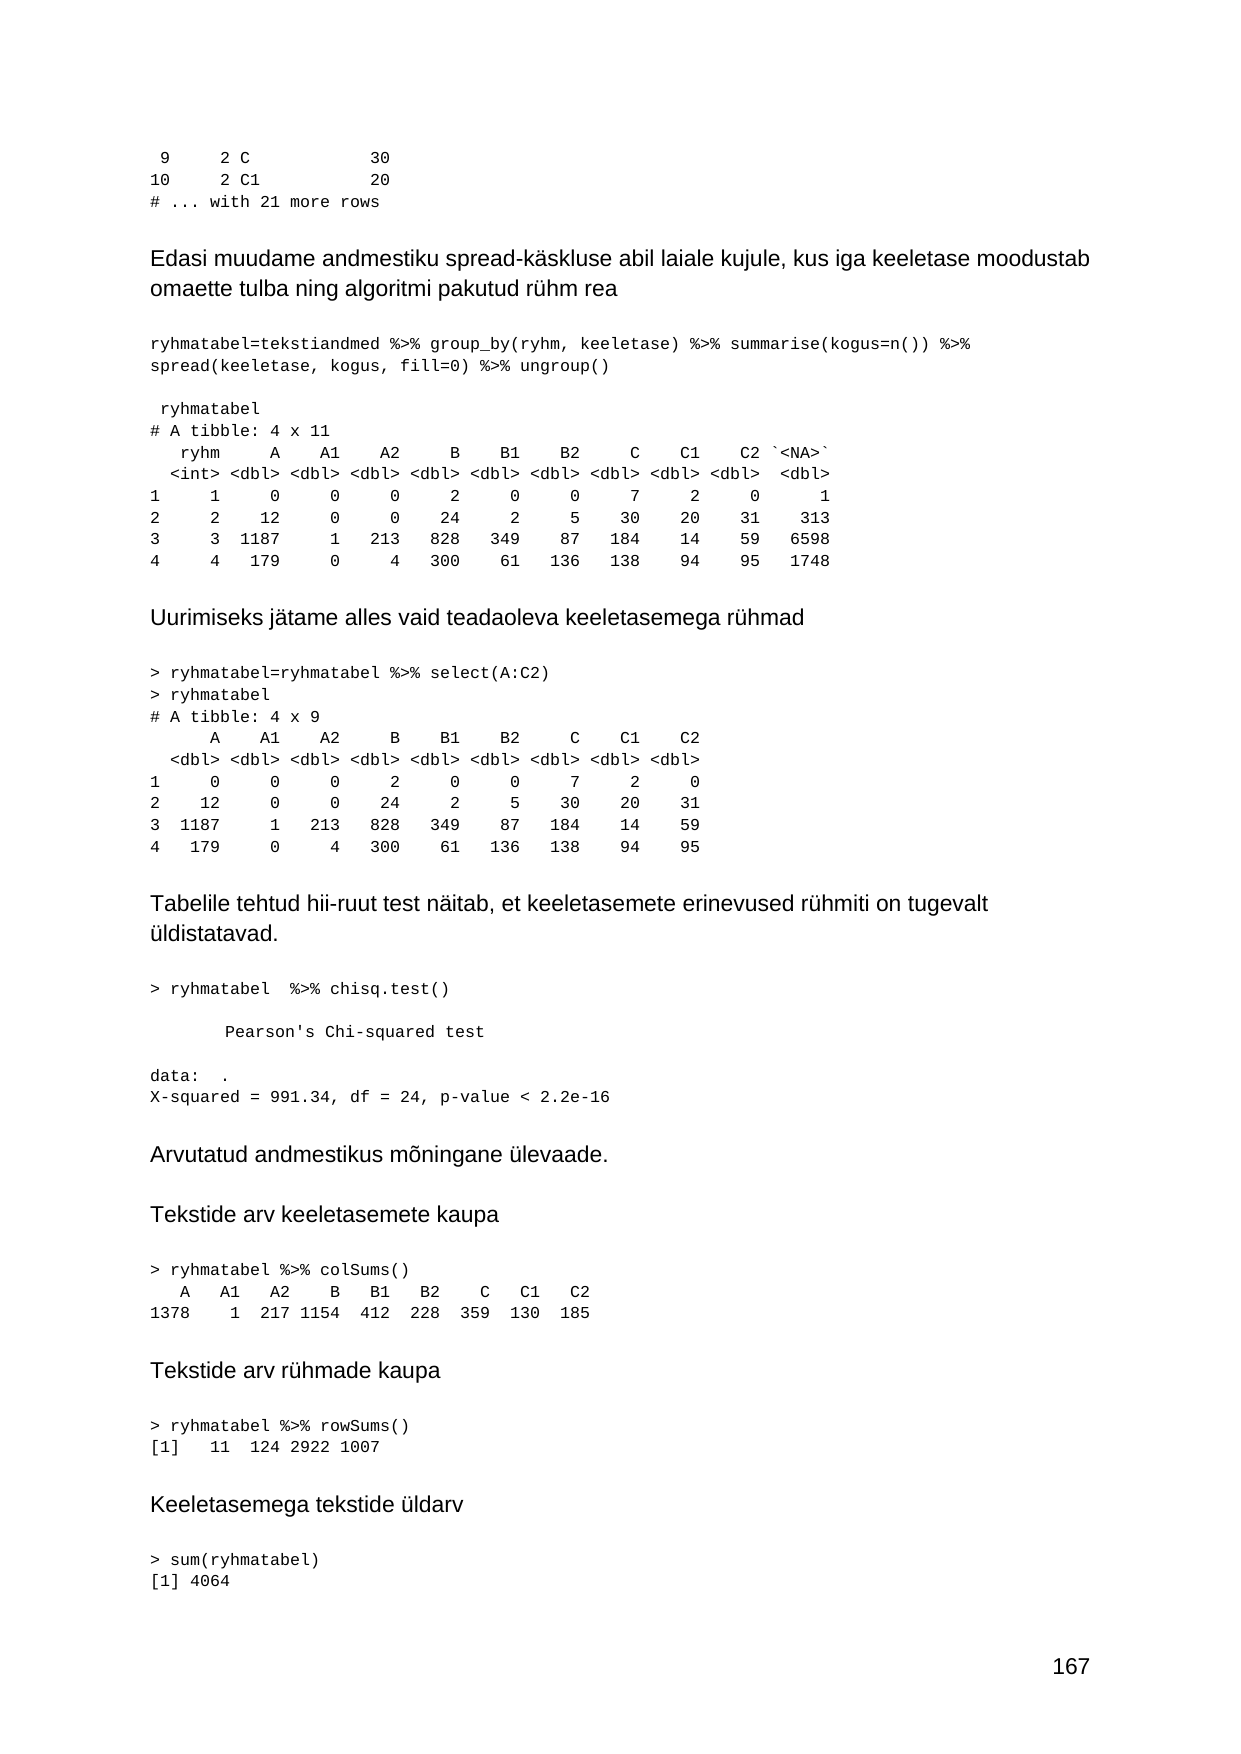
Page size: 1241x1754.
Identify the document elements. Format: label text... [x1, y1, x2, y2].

text A A1 A2 B B1 B2 C C1 C2 [150, 730, 1090, 749]
text [1] 11 124 2922 1007 [150, 1439, 1090, 1458]
text ryhmatabel [150, 401, 1090, 420]
text > ryhmatabel [150, 686, 1090, 705]
text > ryhmatabel=ryhmatabel %>% select(A:C2) [150, 665, 1090, 684]
text Arvutatud andmestikus mõningane ülevaade. [150, 1141, 1090, 1167]
text > ryhmatabel %>% rowSums() [150, 1417, 1090, 1436]
text Tabelile tehtud hii-ruut test näitab, et keeletasemete erinevused rühmiti on tugevalt üldistatavad. [150, 890, 1090, 947]
text 9 2 C 30 [150, 150, 1090, 169]
text <int> <dbl> <dbl> <dbl> <dbl> <dbl> <dbl> <dbl> <dbl> <dbl> <dbl> [150, 466, 1090, 485]
text <dbl> <dbl> <dbl> <dbl> <dbl> <dbl> <dbl> <dbl> <dbl> [150, 751, 1090, 770]
text # ... with 21 more rows [150, 193, 1090, 212]
text 1 0 0 0 2 0 0 7 2 0 [150, 773, 1090, 792]
text 3 3 1187 1 213 828 349 87 184 14 59 6598 [150, 531, 1090, 550]
text # A tibble: 4 x 11 [150, 422, 1090, 441]
text [1] 4064 [150, 1573, 1090, 1592]
text 10 2 C1 20 [150, 172, 1090, 191]
text Tekstide arv keeletasemete kaupa [150, 1201, 1090, 1228]
text data: . [150, 1067, 1090, 1086]
text Tekstide arv rühmade kaupa [150, 1357, 1090, 1383]
text 3 1187 1 213 828 349 87 184 14 59 [150, 816, 1090, 835]
text ryhmatabel=tekstiandmed %>% group_by(ryhm, keeletase) %>% summarise(kogus=n()) %>% spread(keeletase, kogus, fill=0) %>% ungroup() [150, 336, 1090, 376]
text 1378 1 217 1154 412 228 359 130 185 [150, 1305, 1090, 1324]
text Uurimiseks jätame alles vaid teadaoleva keeletasemega rühmad [150, 604, 1090, 631]
text 2 2 12 0 0 24 2 5 30 20 31 313 [150, 509, 1090, 528]
text ryhm A A1 A2 B B1 B2 C C1 C2 `<NA>` [150, 444, 1090, 463]
text > ryhmatabel %>% chisq.test() [150, 981, 1090, 999]
text X-squared = 991.34, df = 24, p-value < 2.2e-16 [150, 1089, 1090, 1108]
text Edasi muudame andmestiku spread-käskluse abil laiale kujule, kus iga keeletase moodustab omaette tulba ning algoritmi pakutud rühm rea [150, 245, 1090, 302]
text A A1 A2 B B1 B2 C C1 C2 [150, 1283, 1090, 1302]
text Pearson's Chi-squared test [150, 1024, 1090, 1043]
text Keeletasemega tekstide üldarv [150, 1491, 1090, 1517]
text 4 179 0 4 300 61 136 138 94 95 [150, 838, 1090, 857]
text > ryhmatabel %>% colSums() [150, 1262, 1090, 1281]
text > sum(ryhmatabel) [150, 1551, 1090, 1570]
text 1 1 0 0 0 2 0 0 7 2 0 1 [150, 487, 1090, 506]
text # A tibble: 4 x 9 [150, 708, 1090, 727]
text 4 4 179 0 4 300 61 136 138 94 95 1748 [150, 552, 1090, 571]
text 2 12 0 0 24 2 5 30 20 31 [150, 795, 1090, 814]
